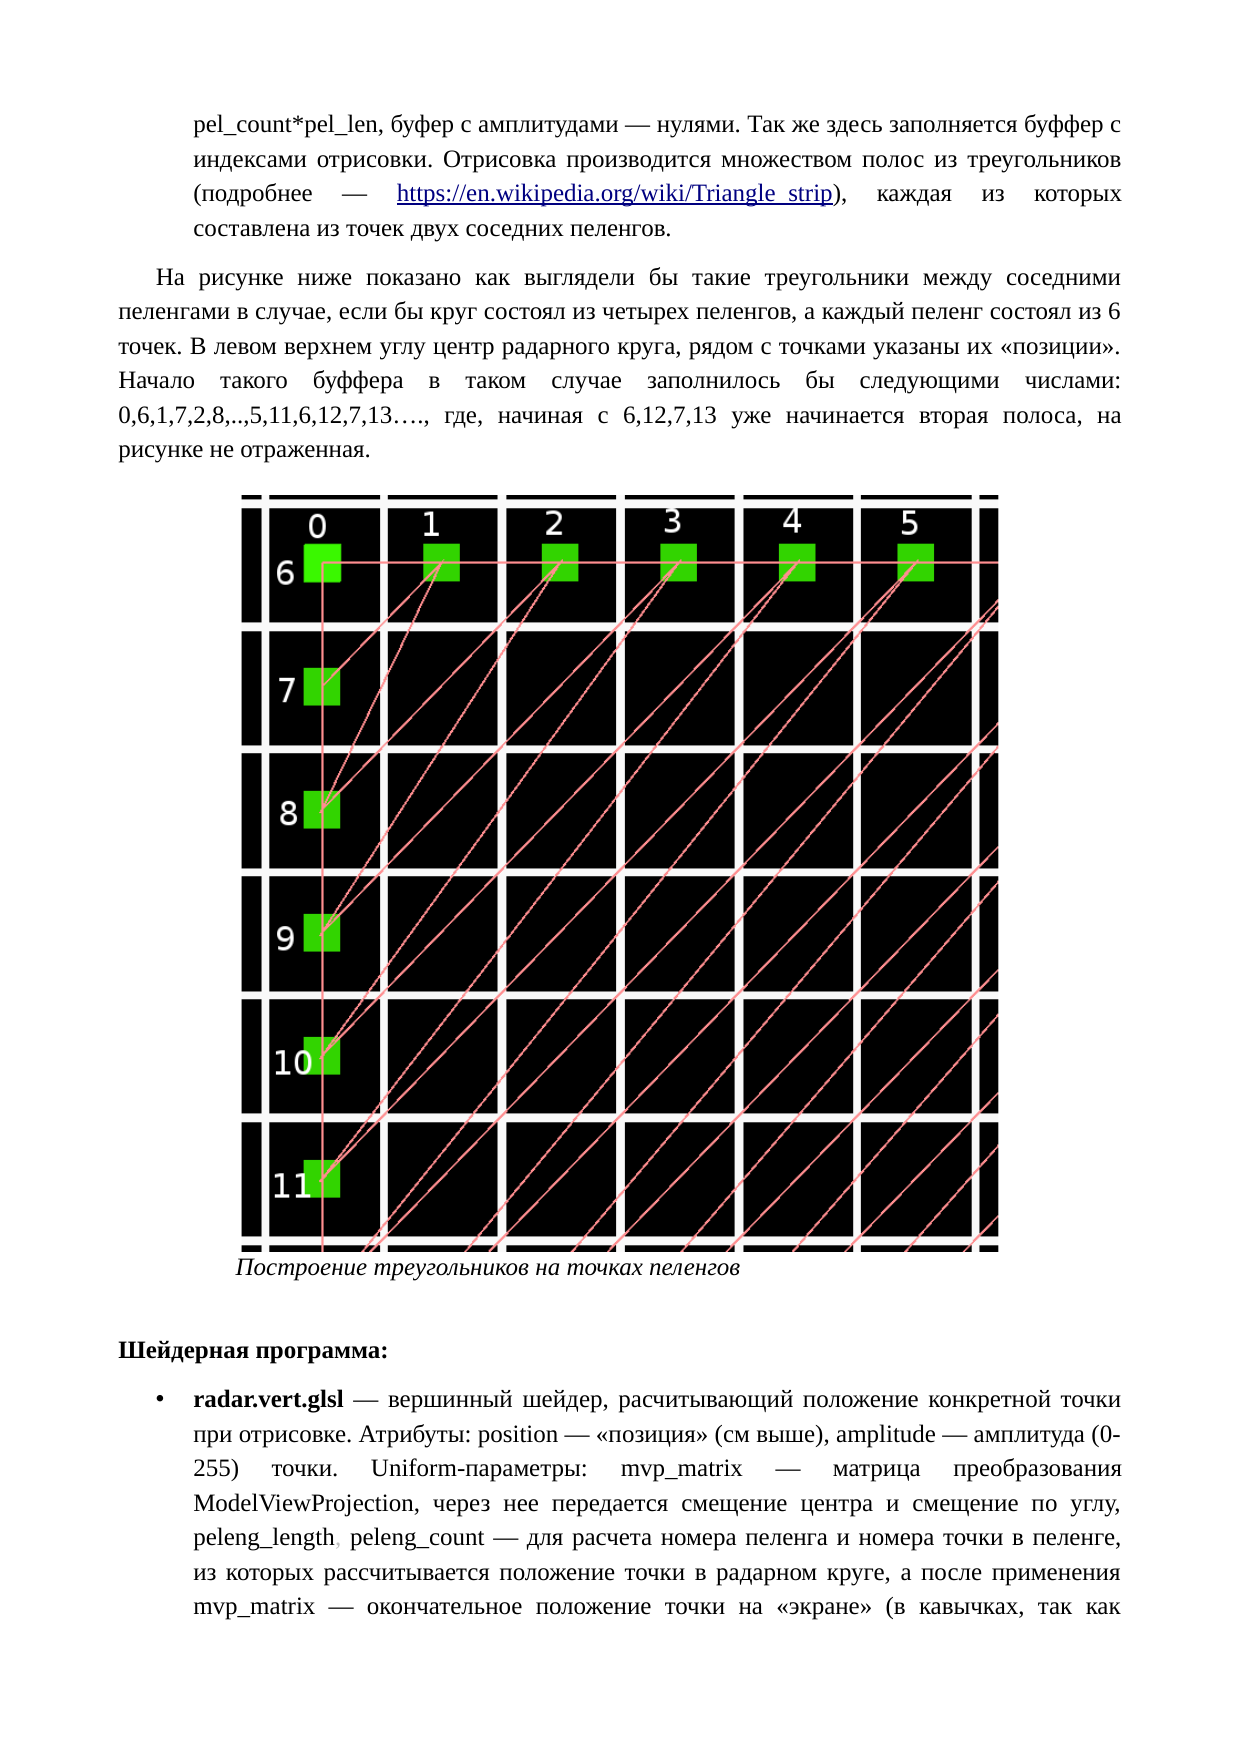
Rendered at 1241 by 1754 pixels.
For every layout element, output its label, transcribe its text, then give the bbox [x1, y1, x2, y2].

text Построение треугольников на точках пеленгов [235, 1252, 1005, 1281]
text Шейдерная программа: [118, 1335, 1122, 1364]
picture [235, 495, 1005, 1252]
text На рисунке ниже показано как выглядели бы такие треугольники между соседними пеленгами в случае, если бы круг состоял из четырех пеленгов, а каждый пеленг состоял из 6 точек. В левом верхнем углу центр радарного круга, рядом с точками указаны их «позиции». Начало такого буффера в таком случае заполнилось бы следующими числами: 0,6,1,7,2,8,..,5,11,6,12,7,13…., где, начиная с 6,12,7,13 уже начинается вторая полоса, на рисунке не отраженная. [118, 262, 1122, 463]
list pel_count*pel_len, буфер с амплитудами — нулями. Так же здесь заполняется буффер с индексами отрисовки. Отрисовка производится множеством полос из треугольников (подробнее — https://en.wikipedia.org/wiki/Triangle_strip), каждая из которых составлена из точек двух соседних пеленгов. [156, 109, 1122, 242]
list radar.vert.glsl — вершинный шейдер, расчитывающий положение конкретной точки при отрисовке. Атрибуты: position — «позиция» (см выше), amplitude — амплитуда (0-255) точки. Uniform-параметры: mvp_matrix — матрица преобразования ModelViewProjection, через нее передается смещение центра и смещение по углу, peleng_length, peleng_count — для расчета номера пеленга и номера точки в пеленге, из которых рассчитывается положение точки в радарном круге, а после применения mvp_matrix — окончательное положение точки на «экране» (в кавычках, так как [156, 1384, 1122, 1620]
